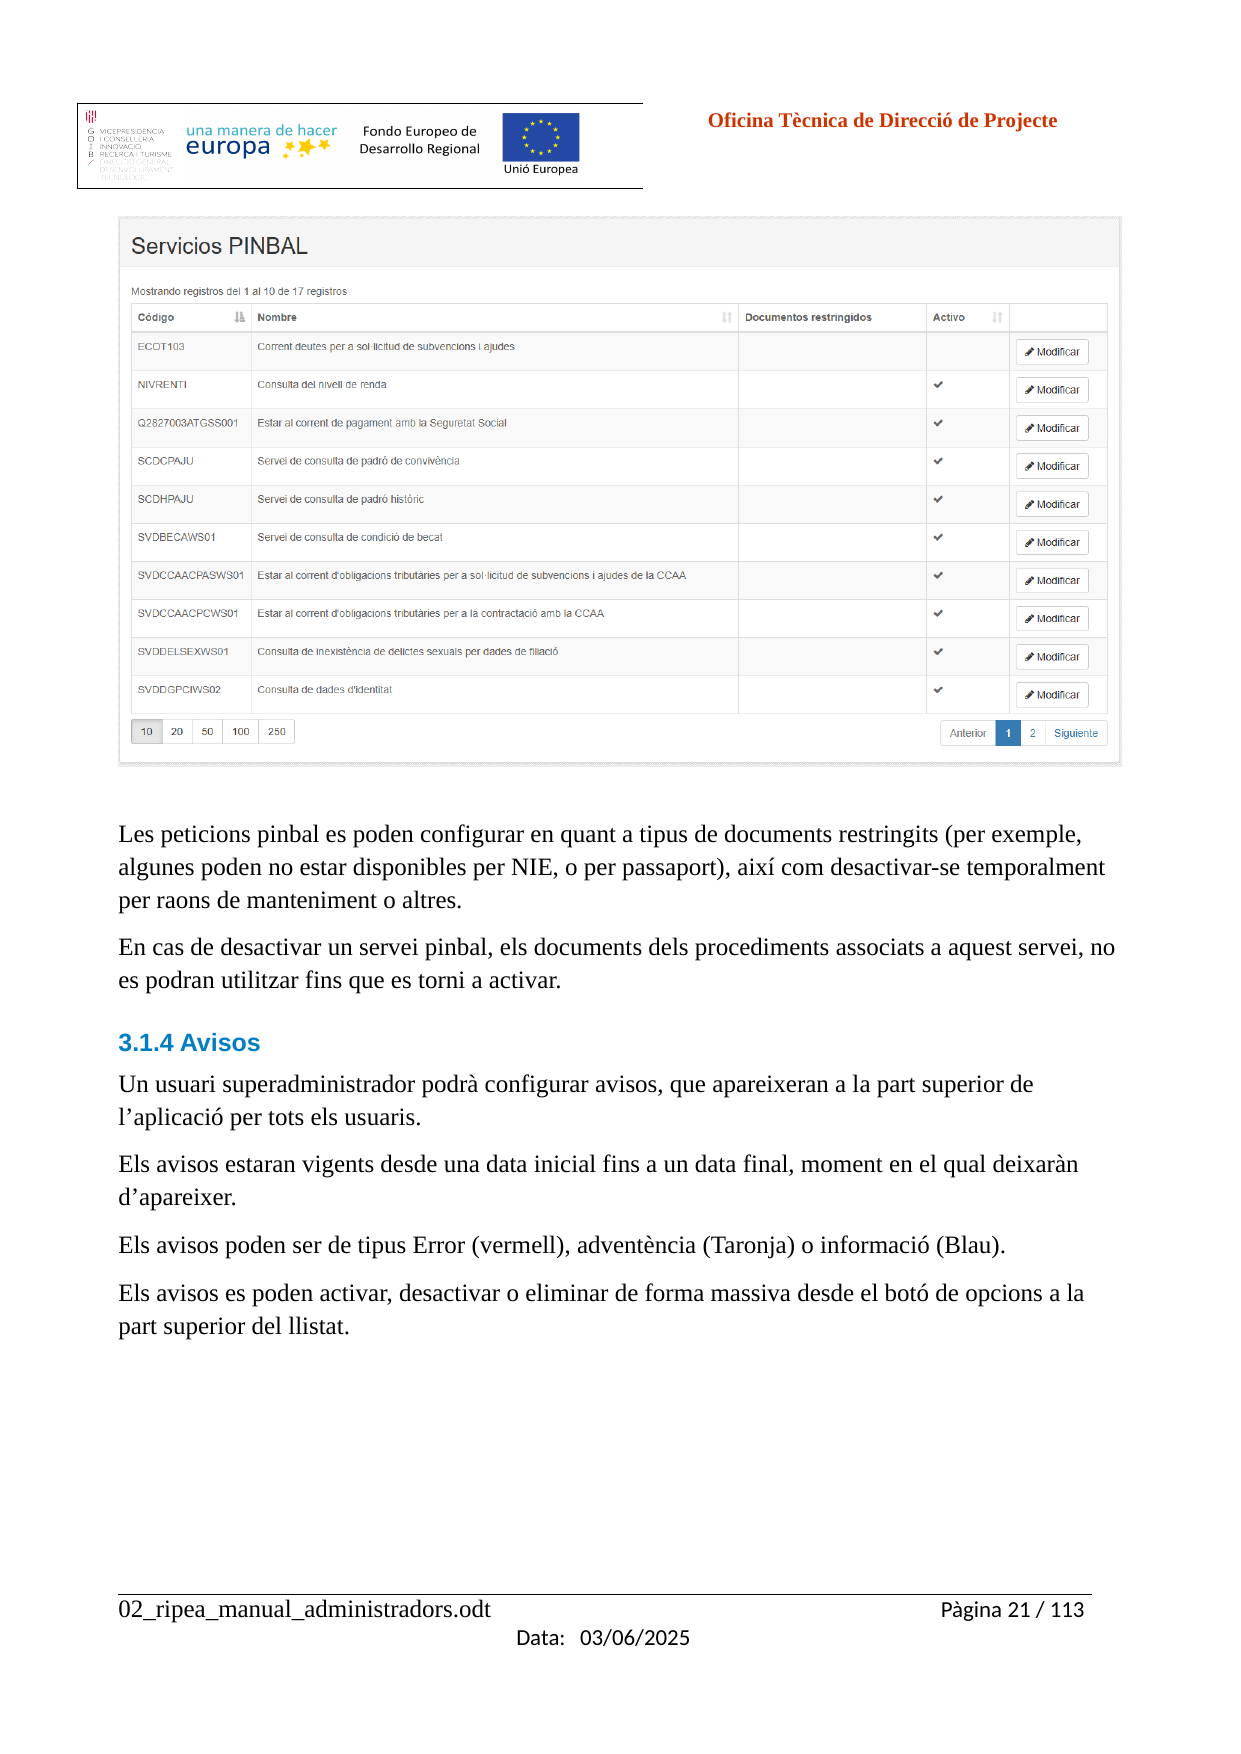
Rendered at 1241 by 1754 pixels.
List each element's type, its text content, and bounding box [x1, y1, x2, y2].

text Els avisos poden ser de tipus Error (vermell), adventència (Taronja) o informació (Blau). [118, 1230, 1122, 1259]
text Els avisos estaran vigents desde una data inicial fins a un data final, moment en el qual deixaràn d’apareixer. [118, 1149, 1122, 1211]
text En cas de desactivar un servei pinbal, els documents dels procediments associats a aquest servei, no es podran utilitzar fins que es torni a activar. [118, 932, 1122, 994]
picture [118, 216, 1123, 767]
subtitle 3.1.4 Avisos [118, 1028, 1122, 1056]
text Els avisos es poden activar, desactivar o eliminar de forma massiva desde el botó de opcions a la part superior del llistat. [118, 1278, 1122, 1339]
picture [184, 108, 585, 182]
text Un usuari superadministrador podrà configurar avisos, que apareixeran a la part superior de l’aplicació per tots els usuaris. [118, 1069, 1122, 1131]
picture [82, 108, 178, 182]
text Les peticions pinbal es poden configurar en quant a tipus de documents restringits (per exemple, algunes poden no estar disponibles per NIE, o per passaport), així com desactivar-se temporalment per raons de manteniment o altres. [118, 819, 1122, 913]
